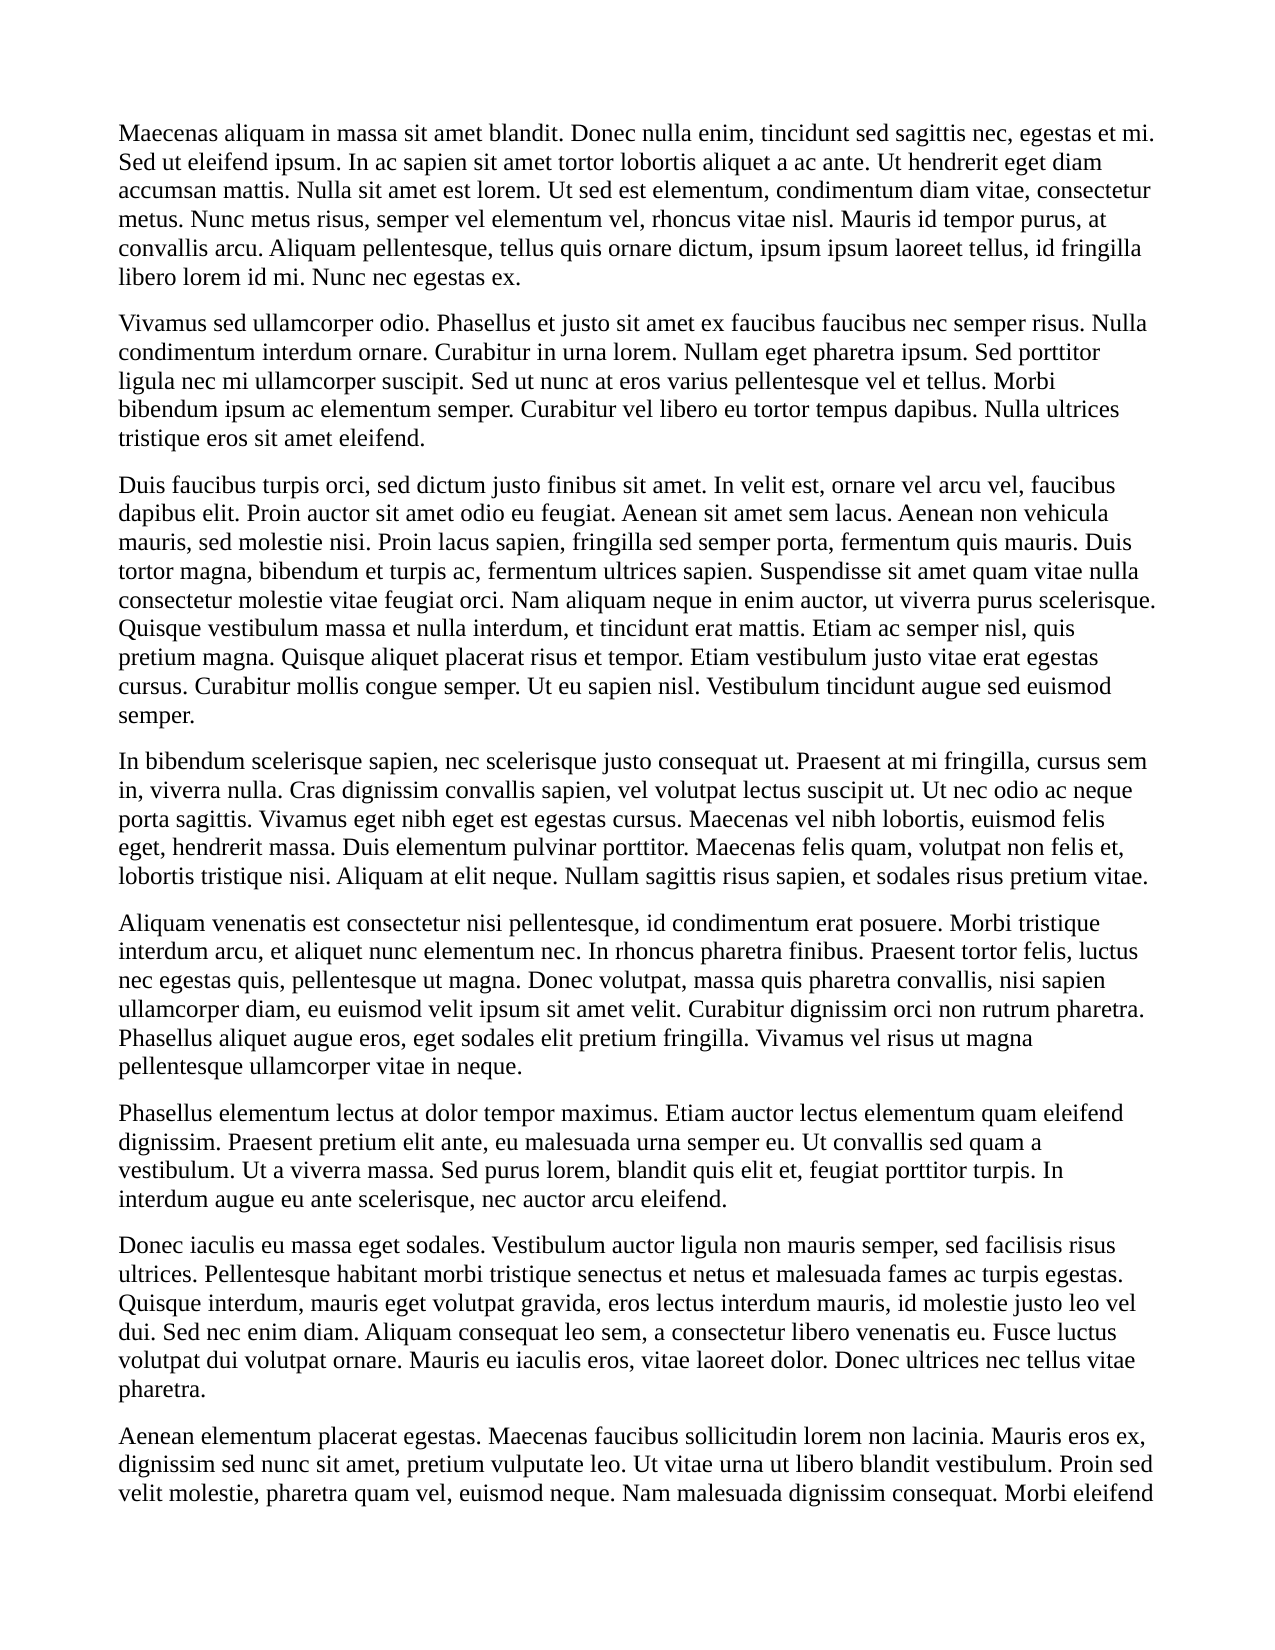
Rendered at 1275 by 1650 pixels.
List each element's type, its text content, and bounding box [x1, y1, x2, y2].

text In bibendum scelerisque sapien, nec scelerisque justo consequat ut. Praesent at mi fringilla, cursus sem in, viverra nulla. Cras dignissim convallis sapien, vel volutpat lectus suscipit ut. Ut nec odio ac neque porta sagittis. Vivamus eget nibh eget est egestas cursus. Maecenas vel nibh lobortis, euismod felis eget, hendrerit massa. Duis elementum pulvinar porttitor. Maecenas felis quam, volutpat non felis et, lobortis tristique nisi. Aliquam at elit neque. Nullam sagittis risus sapien, et sodales risus pretium vitae. [118, 746, 1157, 890]
text Aenean elementum placerat egestas. Maecenas faucibus sollicitudin lorem non lacinia. Mauris eros ex, dignissim sed nunc sit amet, pretium vulputate leo. Ut vitae urna ut libero blandit vestibulum. Proin sed velit molestie, pharetra quam vel, euismod neque. Nam malesuada dignissim consequat. Morbi eleifend [118, 1421, 1157, 1507]
text Duis faucibus turpis orci, sed dictum justo finibus sit amet. In velit est, ornare vel arcu vel, faucibus dapibus elit. Proin auctor sit amet odio eu feugiat. Aenean sit amet sem lacus. Aenean non vehicula mauris, sed molestie nisi. Proin lacus sapien, fringilla sed semper porta, fermentum quis mauris. Duis tortor magna, bibendum et turpis ac, fermentum ultrices sapien. Suspendisse sit amet quam vitae nulla consectetur molestie vitae feugiat orci. Nam aliquam neque in enim auctor, ut viverra purus scelerisque. Quisque vestibulum massa et nulla interdum, et tincidunt erat mattis. Etiam ac semper nisl, quis pretium magna. Quisque aliquet placerat risus et tempor. Etiam vestibulum justo vitae erat egestas cursus. Curabitur mollis congue semper. Ut eu sapien nisl. Vestibulum tincidunt augue sed euismod semper. [118, 470, 1157, 728]
text Maecenas aliquam in massa sit amet blandit. Donec nulla enim, tincidunt sed sagittis nec, egestas et mi. Sed ut eleifend ipsum. In ac sapien sit amet tortor lobortis aliquet a ac ante. Ut hendrerit eget diam accumsan mattis. Nulla sit amet est lorem. Ut sed est elementum, condimentum diam vitae, consectetur metus. Nunc metus risus, semper vel elementum vel, rhoncus vitae nisl. Mauris id tempor purus, at convallis arcu. Aliquam pellentesque, tellus quis ornare dictum, ipsum ipsum laoreet tellus, id fringilla libero lorem id mi. Nunc nec egestas ex. [118, 118, 1157, 291]
text Phasellus elementum lectus at dolor tempor maximus. Etiam auctor lectus elementum quam eleifend dignissim. Praesent pretium elit ante, eu malesuada urna semper eu. Ut convallis sed quam a vestibulum. Ut a viverra massa. Sed purus lorem, blandit quis elit et, feugiat porttitor turpis. In interdum augue eu ante scelerisque, nec auctor arcu eleifend. [118, 1098, 1157, 1213]
text Donec iaculis eu massa eget sodales. Vestibulum auctor ligula non mauris semper, sed facilisis risus ultrices. Pellentesque habitant morbi tristique senectus et netus et malesuada fames ac turpis egestas. Quisque interdum, mauris eget volutpat gravida, eros lectus interdum mauris, id molestie justo leo vel dui. Sed nec enim diam. Aliquam consequat leo sem, a consectetur libero venenatis eu. Fusce luctus volutpat dui volutpat ornare. Mauris eu iaculis eros, vitae laoreet dolor. Donec ultrices nec tellus vitae pharetra. [118, 1231, 1157, 1403]
text Vivamus sed ullamcorper odio. Phasellus et justo sit amet ex faucibus faucibus nec semper risus. Nulla condimentum interdum ornare. Curabitur in urna lorem. Nullam eget pharetra ipsum. Sed porttitor ligula nec mi ullamcorper suscipit. Sed ut nunc at eros varius pellentesque vel et tellus. Morbi bibendum ipsum ac elementum semper. Curabitur vel libero eu tortor tempus dapibus. Nulla ultrices tristique eros sit amet eleifend. [118, 308, 1157, 452]
text Aliquam venenatis est consectetur nisi pellentesque, id condimentum erat posuere. Morbi tristique interdum arcu, et aliquet nunc elementum nec. In rhoncus pharetra finibus. Praesent tortor felis, luctus nec egestas quis, pellentesque ut magna. Donec volutpat, massa quis pharetra convallis, nisi sapien ullamcorper diam, eu euismod velit ipsum sit amet velit. Curabitur dignissim orci non rutrum pharetra. Phasellus aliquet augue eros, eget sodales elit pretium fringilla. Vivamus vel risus ut magna pellentesque ullamcorper vitae in neque. [118, 908, 1157, 1080]
